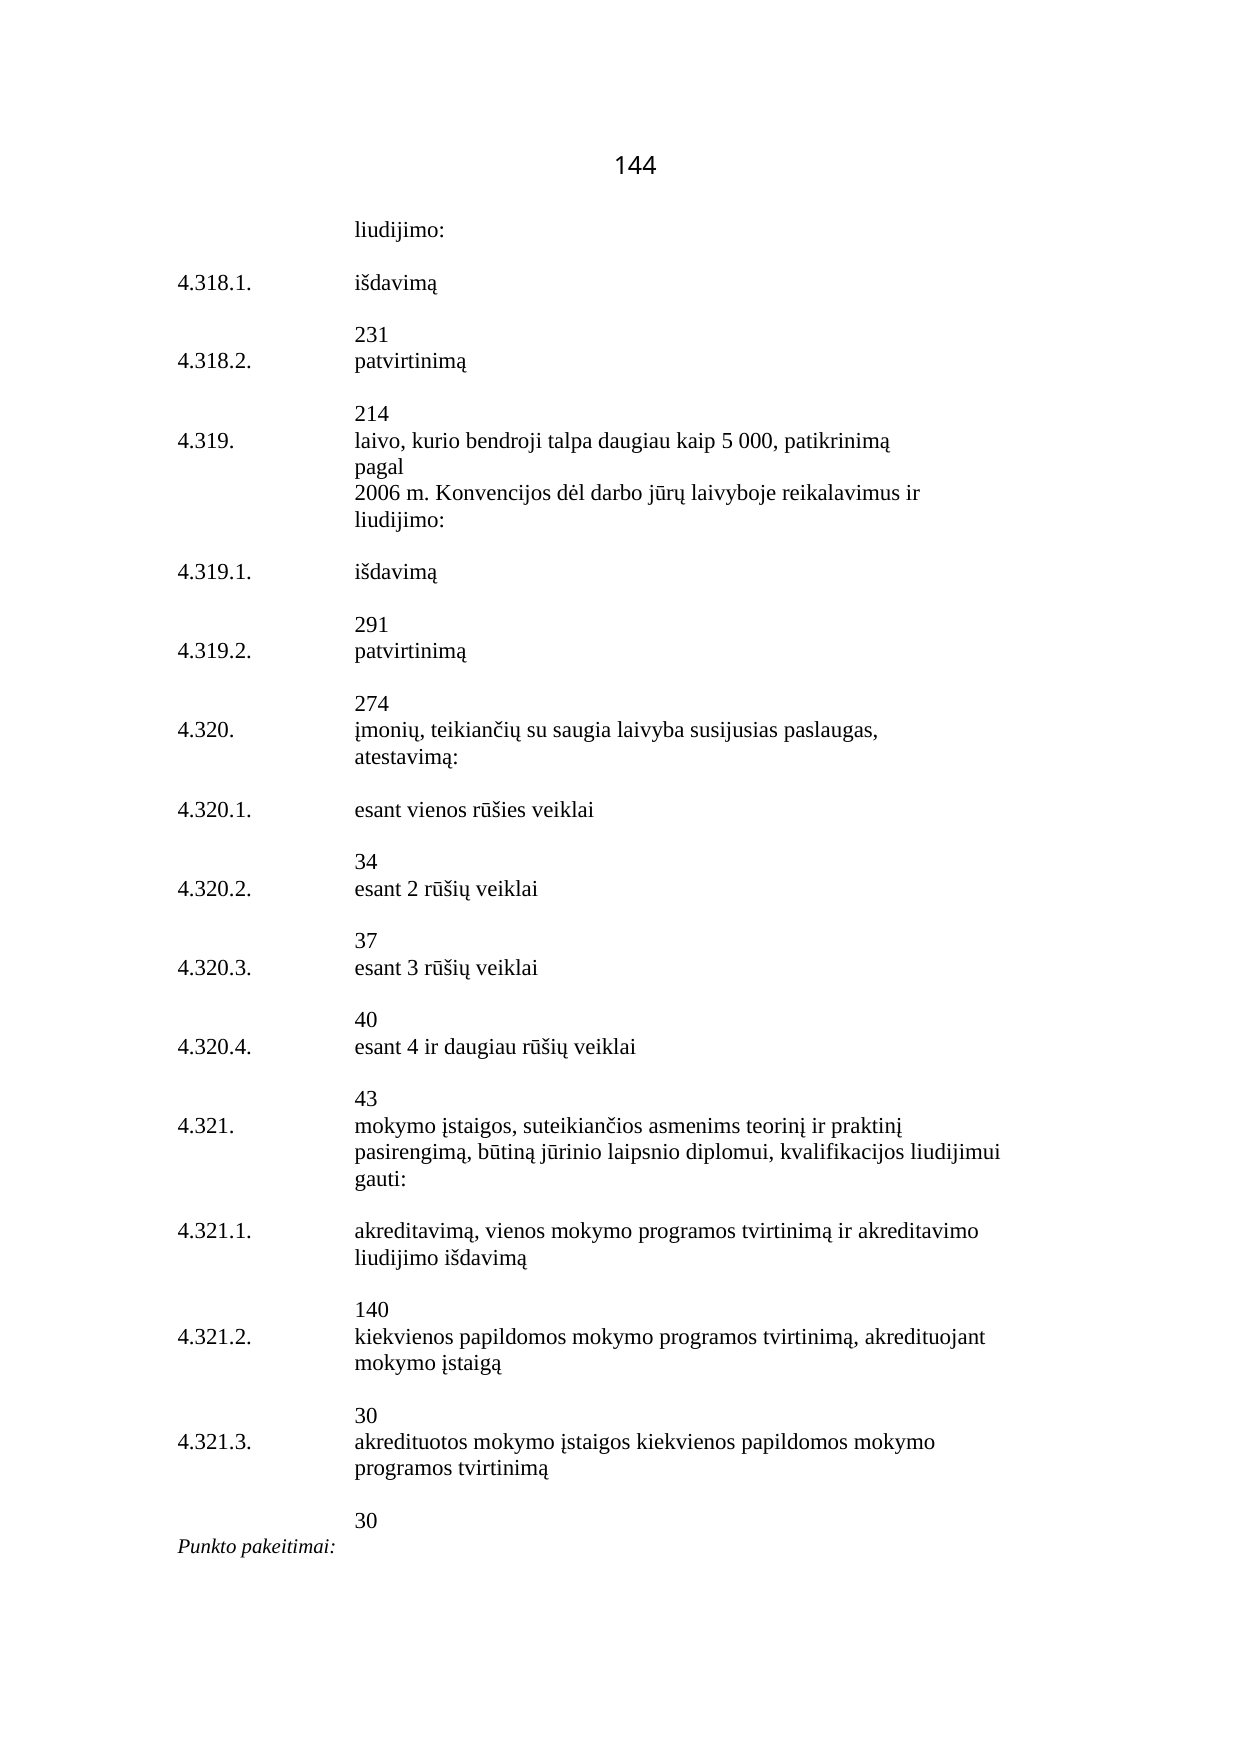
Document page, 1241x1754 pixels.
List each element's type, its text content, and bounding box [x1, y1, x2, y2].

text 4.321.1. akreditavimą, vienos mokymo programos tvirtinimą ir akreditavimo liudijimo išdavimą 140 [177, 1217, 1004, 1323]
text 4.318.1. išdavimą 231 [177, 268, 945, 348]
text 4.320. įmonių, teikiančių su saugia laivyba susijusias paslaugas, [177, 717, 945, 743]
text Punkto pakeitimai: [177, 1533, 1093, 1558]
text liudijimo: [354, 216, 945, 268]
text 4.320.4. esant 4 ir daugiau rūšių veiklai 43 [177, 1033, 945, 1112]
text 4.321. mokymo įstaigos, suteikiančios asmenims teorinį ir praktinį pasirengimą, būtiną jūrinio laipsnio diplomui, kvalifikacijos liudijimui gauti: [177, 1112, 1004, 1217]
text 4.319.1. išdavimą 291 [177, 558, 945, 637]
text 4.320.3. esant 3 rūšių veiklai 40 [177, 954, 945, 1033]
text 4.319.2. patvirtinimą 274 [177, 637, 945, 717]
text 4.321.2. kiekvienos papildomos mokymo programos tvirtinimą, akredituojant mokymo įstaigą 30 [177, 1323, 1004, 1428]
text 4.319. laivo, kurio bendroji talpa daugiau kaip 5 000, patikrinimą pagal [177, 427, 945, 479]
text 4.321.3. akredituotos mokymo įstaigos kiekvienos papildomos mokymo programos tvirtinimą 30 [177, 1428, 1004, 1533]
text liudijimo: [354, 506, 945, 558]
text atestavimą: [354, 743, 945, 796]
text 4.320.1. esant vienos rūšies veiklai 34 [177, 796, 945, 875]
text 4.320.2. esant 2 rūšių veiklai 37 [177, 875, 945, 954]
text 4.318.2. patvirtinimą 214 [177, 348, 945, 427]
text 2006 m. Konvencijos dėl darbo jūrų laivyboje reikalavimus ir [354, 479, 945, 506]
